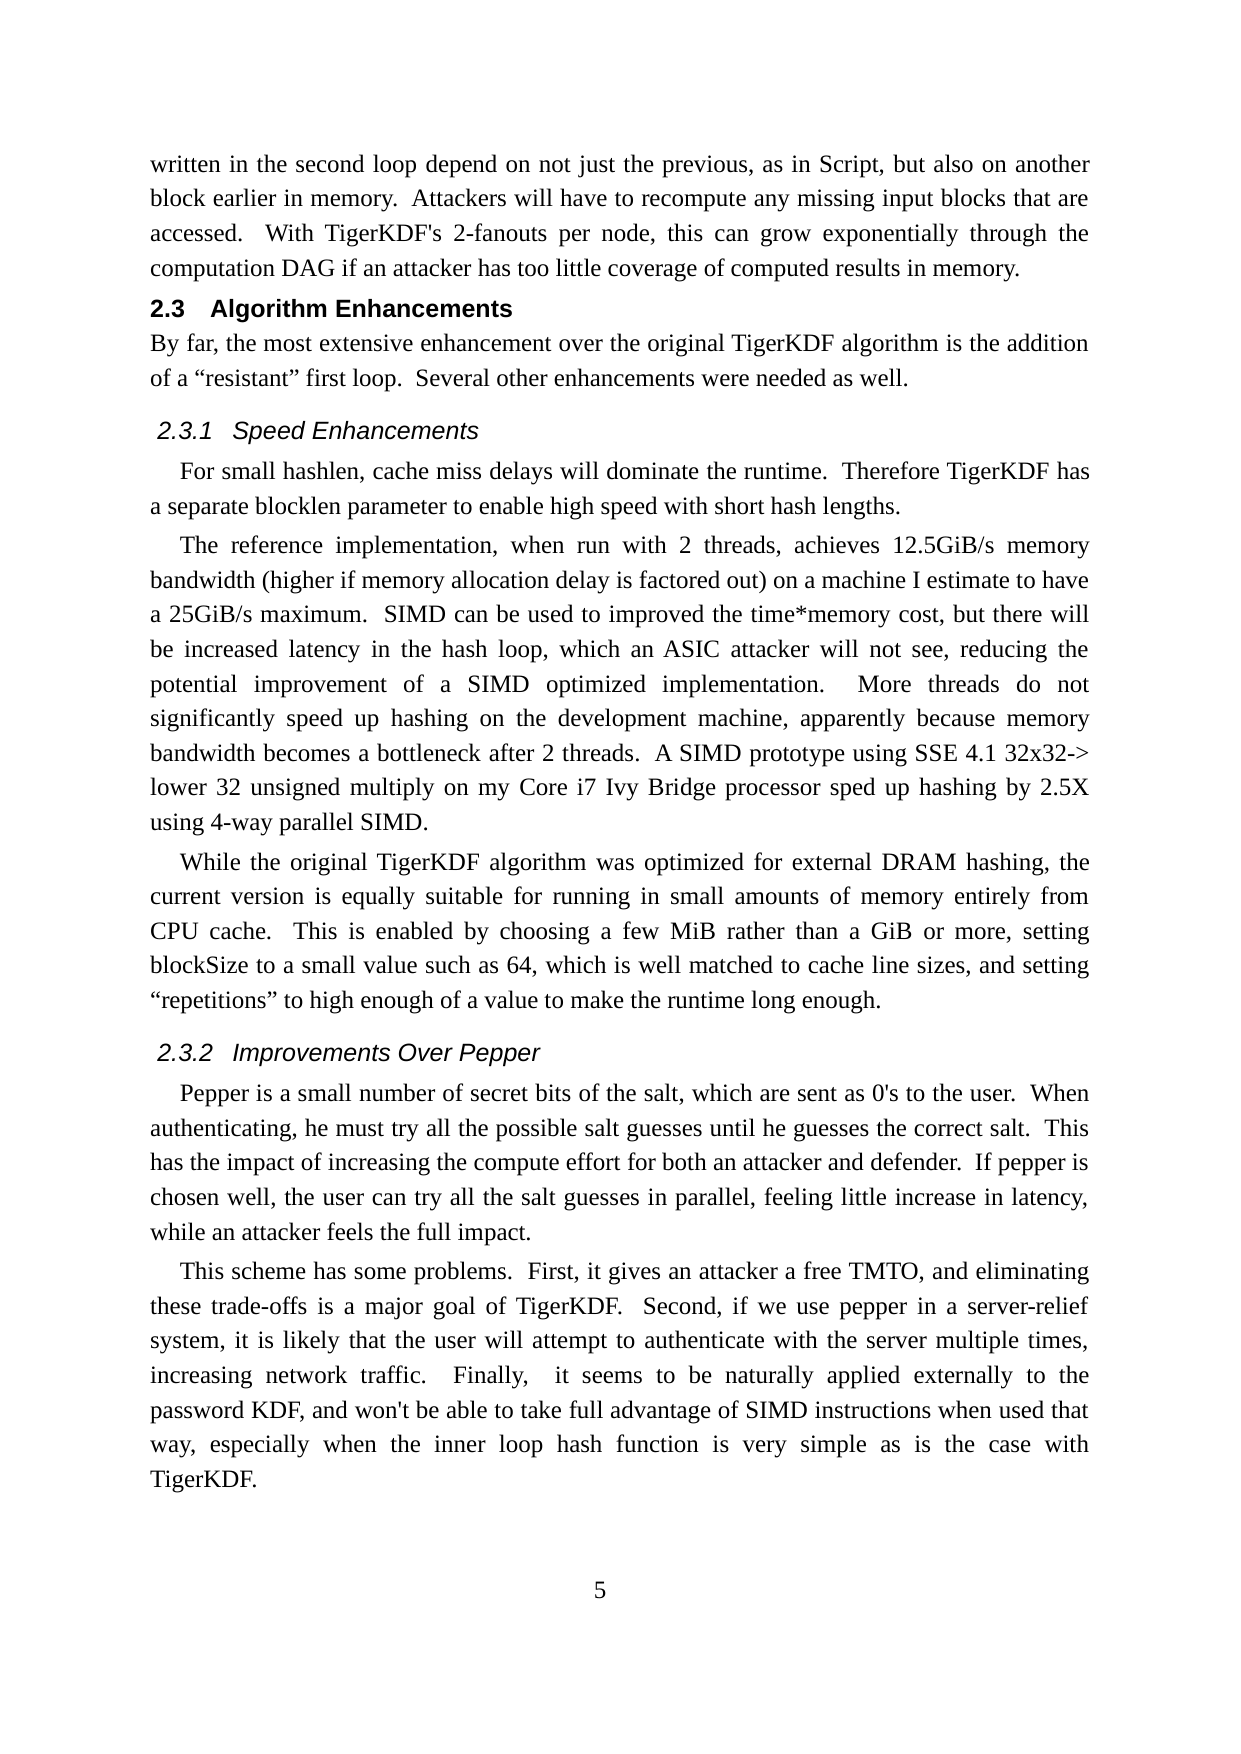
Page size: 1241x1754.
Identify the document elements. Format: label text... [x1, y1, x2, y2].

subtitle Improvements Over Pepper [157, 1039, 1091, 1067]
subtitle Algorithm Enhancements [150, 294, 1091, 322]
text Pepper is a small number of secret bits of the salt, which are sent as 0's to the user. When authenticating, he must try all the possible salt guesses until he guesses the correct salt. This has the impact of increasing the compute effort for both an attacker and defender. If pepper is chosen well, the user can try all the salt guesses in parallel, feeling little increase in latency, while an attacker feels the full impact. [150, 1079, 1091, 1245]
subtitle Speed Enhancements [157, 417, 1091, 445]
text The reference implementation, when run with 2 threads, achieves 12.5GiB/s memory bandwidth (higher if memory allocation delay is factored out) on a machine I estimate to have a 25GiB/s maximum. SIMD can be used to improved the time*memory cost, but there will be increased latency in the hash loop, which an ASIC attacker will not see, reducing the potential improvement of a SIMD optimized implementation. More threads do not significantly speed up hashing on the development machine, apparently because memory bandwidth becomes a bottleneck after 2 threads. A SIMD prototype using SSE 4.1 32x32-> lower 32 unsigned multiply on my Core i7 Ivy Bridge processor sped up hashing by 2.5X using 4-way parallel SIMD. [150, 531, 1091, 836]
text written in the second loop depend on not just the previous, as in Script, but also on another block earlier in memory. Attackers will have to recompute any missing input blocks that are accessed. With TigerKDF's 2-fanouts per node, this can grow exponentially through the computation DAG if an attacker has too little coverage of computed results in memory. [150, 150, 1091, 281]
text This scheme has some problems. First, it gives an attacker a free TMTO, and eliminating these trade-offs is a major goal of TigerKDF. Second, if we use pepper in a server-relief system, it is likely that the user will attempt to authenticate with the server multiple times, increasing network traffic. Finally, it seems to be naturally applied externally to the password KDF, and won't be able to take full advantage of SIMD instructions when used that way, especially when the inner loop hash function is very simple as is the case with TigerKDF. [150, 1257, 1091, 1493]
text By far, the most extensive enhancement over the original TigerKDF algorithm is the addition of a “resistant” first loop. Several other enhancements were needed as well. [150, 329, 1091, 392]
text For small hashlen, cache miss delays will dominate the runtime. Therefore TigerKDF has a separate blocklen parameter to enable high speed with short hash lengths. [150, 457, 1091, 519]
text While the original TigerKDF algorithm was optimized for external DRAM hashing, the current version is equally suitable for running in small amounts of memory entirely from CPU cache. This is enabled by choosing a few MiB rather than a GiB or more, setting blockSize to a small value such as 64, which is well matched to cache line sizes, and setting “repetitions” to high enough of a value to make the runtime long enough. [150, 848, 1091, 1014]
